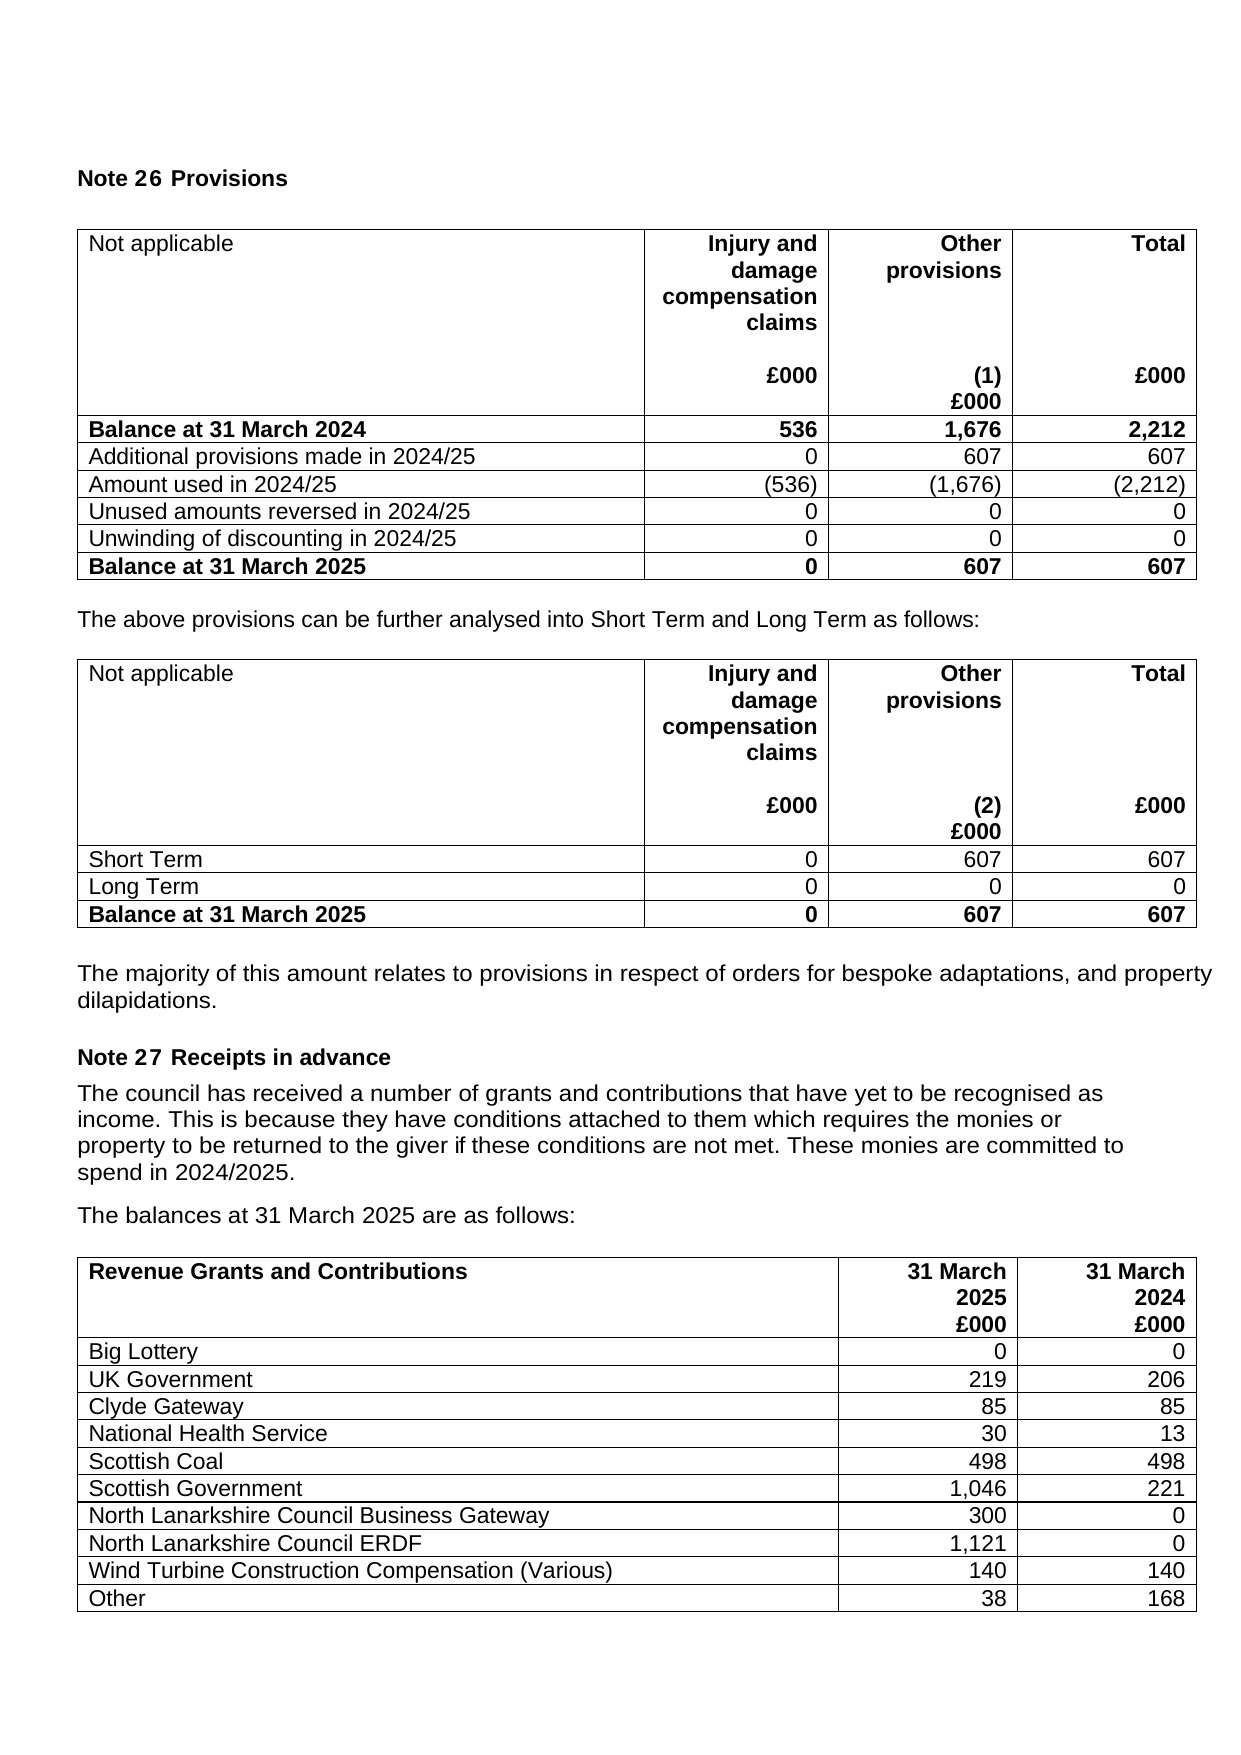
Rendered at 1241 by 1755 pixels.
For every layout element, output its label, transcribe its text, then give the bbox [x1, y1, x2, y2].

table_cell 1,121 [839, 1530, 1017, 1556]
table_cell 607 [829, 846, 1012, 872]
table_cell National Health Service [78, 1420, 838, 1447]
table_cell UK Government [78, 1366, 838, 1392]
table_cell Wind Turbine Construction Compensation (Various) [78, 1557, 838, 1584]
table_cell Other [78, 1585, 838, 1611]
table_cell Scottish Government [78, 1475, 838, 1501]
table_header Injury and damage compensation claims £000 [645, 660, 828, 845]
table_cell 607 [829, 901, 1012, 927]
table_cell 0 [1018, 1338, 1196, 1364]
table_cell 0 [1018, 1530, 1196, 1556]
table_cell 0 [1018, 1503, 1196, 1529]
table_cell Additional provisions made in 2024/25 [78, 443, 644, 469]
table_cell 30 [839, 1420, 1017, 1447]
table_cell 607 [1013, 901, 1196, 927]
table_cell 13 [1018, 1420, 1196, 1447]
table_cell North Lanarkshire Council Business Gateway [78, 1503, 838, 1529]
table_cell Big Lottery [78, 1338, 838, 1364]
table_cell (2,212) [1013, 471, 1196, 497]
table_cell 607 [1013, 846, 1196, 872]
table_cell 38 [839, 1585, 1017, 1611]
table_cell 1,676 [829, 416, 1012, 442]
table_cell (1,676) [829, 471, 1012, 497]
table_cell Unused amounts reversed in 2024/25 [78, 498, 644, 524]
table_cell 85 [839, 1393, 1017, 1419]
table_cell 0 [645, 873, 828, 899]
table_cell 607 [1013, 553, 1196, 579]
subtitle Note 27 Receipts in advance [77, 1043, 1197, 1070]
table_cell 85 [1018, 1393, 1196, 1419]
table_cell 0 [1013, 498, 1196, 524]
table_cell 0 [645, 525, 828, 552]
table_cell 206 [1018, 1366, 1196, 1392]
table_cell 0 [1013, 525, 1196, 552]
table_cell (536) [645, 471, 828, 497]
table_cell 2,212 [1013, 416, 1196, 442]
table_cell 1,046 [839, 1475, 1017, 1501]
table_cell Short Term [78, 846, 644, 872]
table_cell 219 [839, 1366, 1017, 1392]
table_header Other provisions (2) £000 [829, 660, 1012, 845]
table_header 31 March 2024 £000 [1018, 1258, 1196, 1337]
table_cell Balance at 31 March 2024 [78, 416, 644, 442]
table_cell North Lanarkshire Council ERDF [78, 1530, 838, 1556]
table_cell Balance at 31 March 2025 [78, 901, 644, 927]
text The above provisions can be further analysed into Short Term and Long Term as follows: [77, 606, 1241, 633]
table_cell 0 [645, 553, 828, 579]
table_header Total £000 [1013, 230, 1196, 415]
table_cell 0 [645, 846, 828, 872]
table_cell 0 [829, 498, 1012, 524]
table_cell 0 [1013, 873, 1196, 899]
table_cell 300 [839, 1503, 1017, 1529]
table_cell 221 [1018, 1475, 1196, 1501]
text The council has received a number of grants and contributions that have yet to be recognised as income. This is because they have conditions attached to them which requires the monies or property to be returned to the giver if these conditions are not met. These monies are committed to spend in 2024/2025. [77, 1080, 1141, 1185]
table_header Not applicable [78, 230, 644, 415]
table_header Total £000 [1013, 660, 1196, 845]
table_header 31 March 2025 £000 [839, 1258, 1017, 1337]
table_cell 607 [829, 553, 1012, 579]
table_cell 168 [1018, 1585, 1196, 1611]
table_cell 0 [829, 525, 1012, 552]
table_cell 498 [1018, 1448, 1196, 1474]
table_cell 140 [1018, 1557, 1196, 1584]
table_header Injury and damage compensation claims £000 [645, 230, 828, 415]
table_cell 0 [829, 873, 1012, 899]
table_cell Long Term [78, 873, 644, 899]
table_cell Balance at 31 March 2025 [78, 553, 644, 579]
table_cell Scottish Coal [78, 1448, 838, 1474]
subtitle Note 26 Provisions [77, 164, 1197, 191]
table_header Other provisions (1) £000 [829, 230, 1012, 415]
table_cell Unwinding of discounting in 2024/25 [78, 525, 644, 552]
text The balances at 31 March 2025 are as follows: [77, 1202, 1197, 1257]
table_cell 607 [1013, 443, 1196, 469]
table_cell 536 [645, 416, 828, 442]
table_header Revenue Grants and Contributions [78, 1258, 838, 1337]
table_cell 498 [839, 1448, 1017, 1474]
table_cell 0 [645, 443, 828, 469]
table_cell 0 [645, 498, 828, 524]
table_cell 0 [839, 1338, 1017, 1364]
text The majority of this amount relates to provisions in respect of orders for bespoke adaptations, and property dilapidations. [77, 960, 1241, 1013]
table_cell 140 [839, 1557, 1017, 1584]
table_cell Clyde Gateway [78, 1393, 838, 1419]
table_cell 607 [829, 443, 1012, 469]
table_cell Amount used in 2024/25 [78, 471, 644, 497]
table_header Not applicable [78, 660, 644, 845]
table_cell 0 [645, 901, 828, 927]
